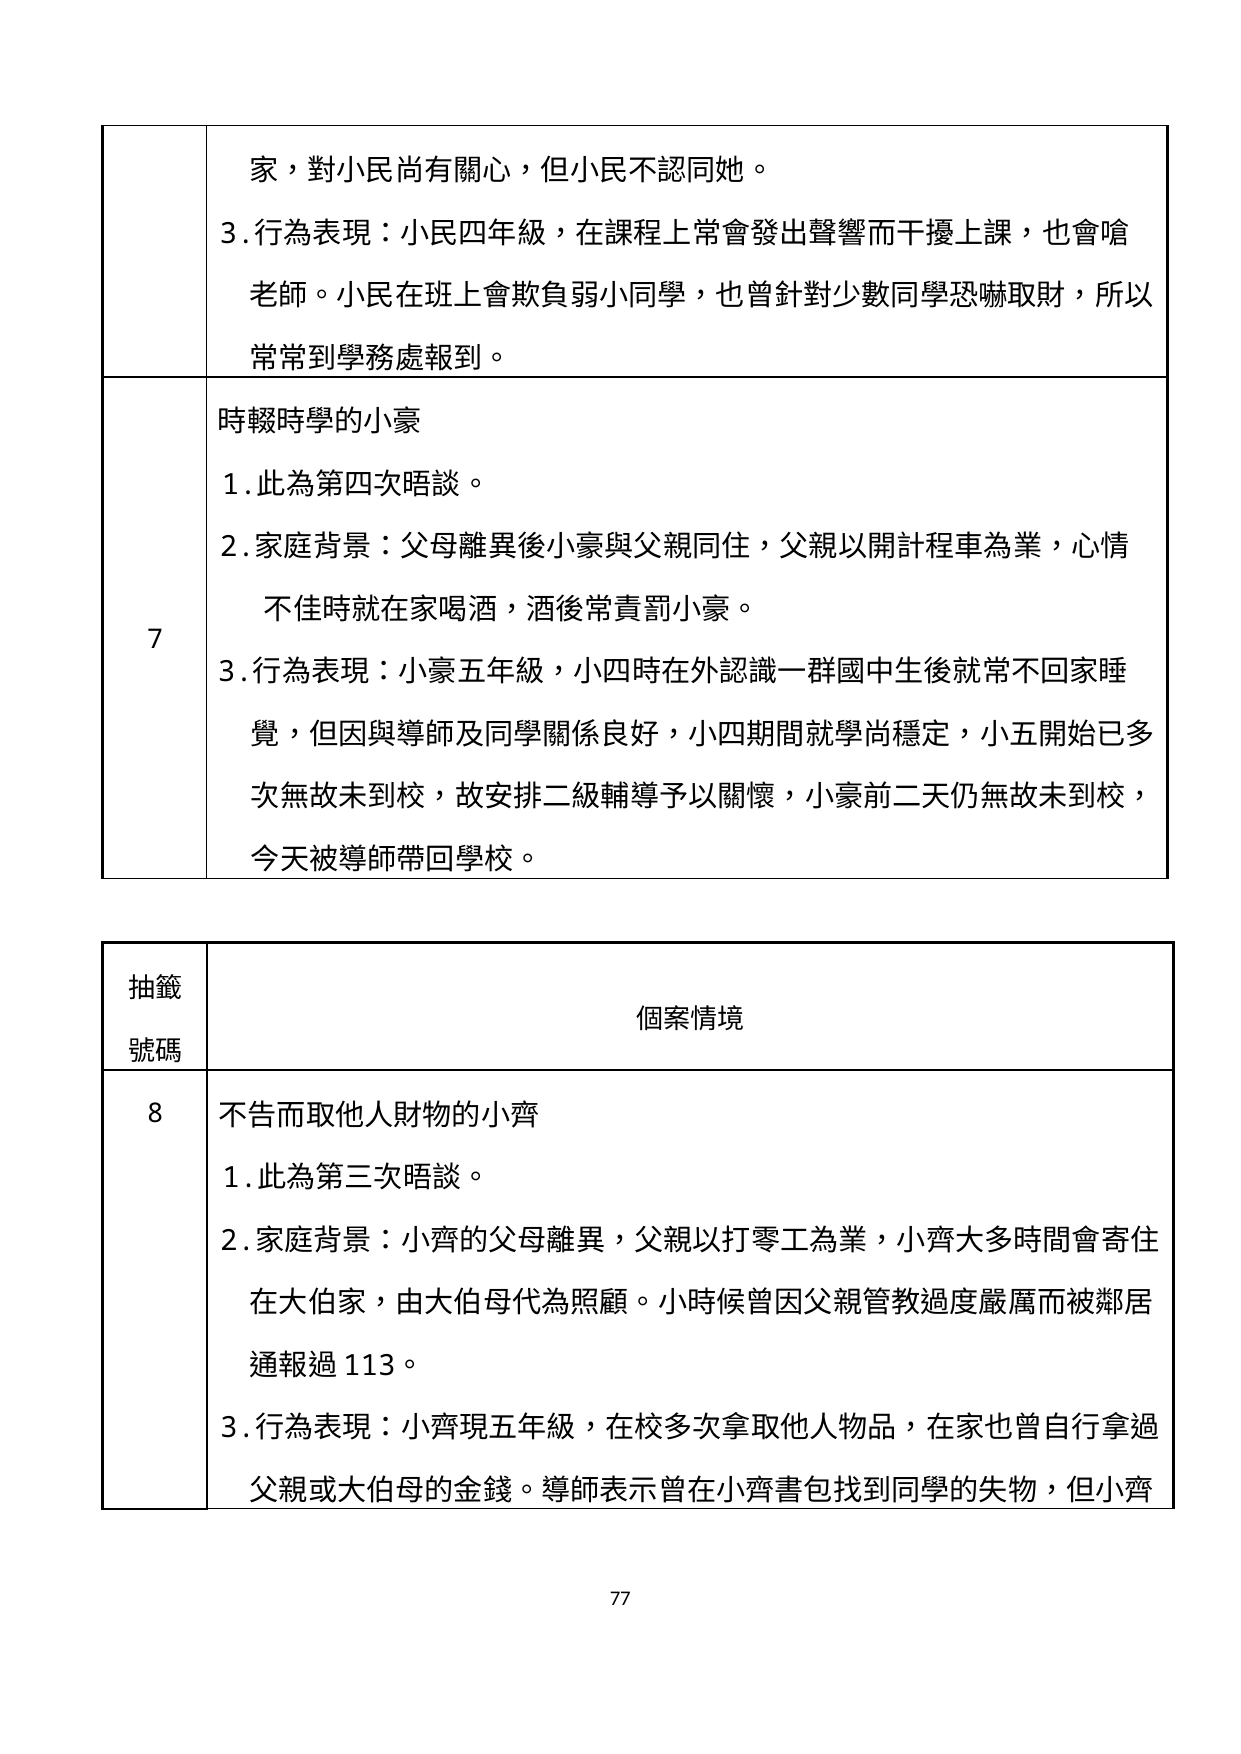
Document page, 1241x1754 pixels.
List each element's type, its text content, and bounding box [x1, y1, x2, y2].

table_cell [104, 126, 206, 376]
table_header 抽籤 號碼 [104, 944, 206, 1069]
table_cell 7 [104, 378, 206, 877]
table_cell 時輟時學的小豪 1.此為第四次晤談。 2.家庭背景：父母離異後小豪與父親同住，父親以開計程車為業，心情不佳時就在家喝酒，酒後常責罰小豪。 3.行為表現：小豪五年級，小四時在外認識一群國中生後就常不回家睡覺，但因與導師及同學關係良好，小四期間就學尚穩定，小五開始已多次無故未到校，故安排二級輔導予以關懷，小豪前二天仍無故未到校，今天被導師帶回學校。 [207, 378, 1166, 877]
table_cell 家，對小民尚有關心，但小民不認同她。 3.行為表現：小民四年級，在課程上常會發出聲響而干擾上課，也會嗆老師。小民在班上會欺負弱小同學，也曾針對少數同學恐嚇取財，所以常常到學務處報到。 [207, 126, 1166, 376]
table_cell 8 [104, 1071, 206, 1508]
table_cell 不告而取他人財物的小齊 1.此為第三次晤談。 2.家庭背景：小齊的父母離異，父親以打零工為業，小齊大多時間會寄住在大伯家，由大伯母代為照顧。小時候曾因父親管教過度嚴厲而被鄰居通報過113。 3.行為表現：小齊現五年級，在校多次拿取他人物品，在家也曾自行拿過父親或大伯母的金錢。導師表示曾在小齊書包找到同學的失物，但小齊 [208, 1071, 1172, 1508]
table_header 個案情境 [208, 944, 1172, 1069]
